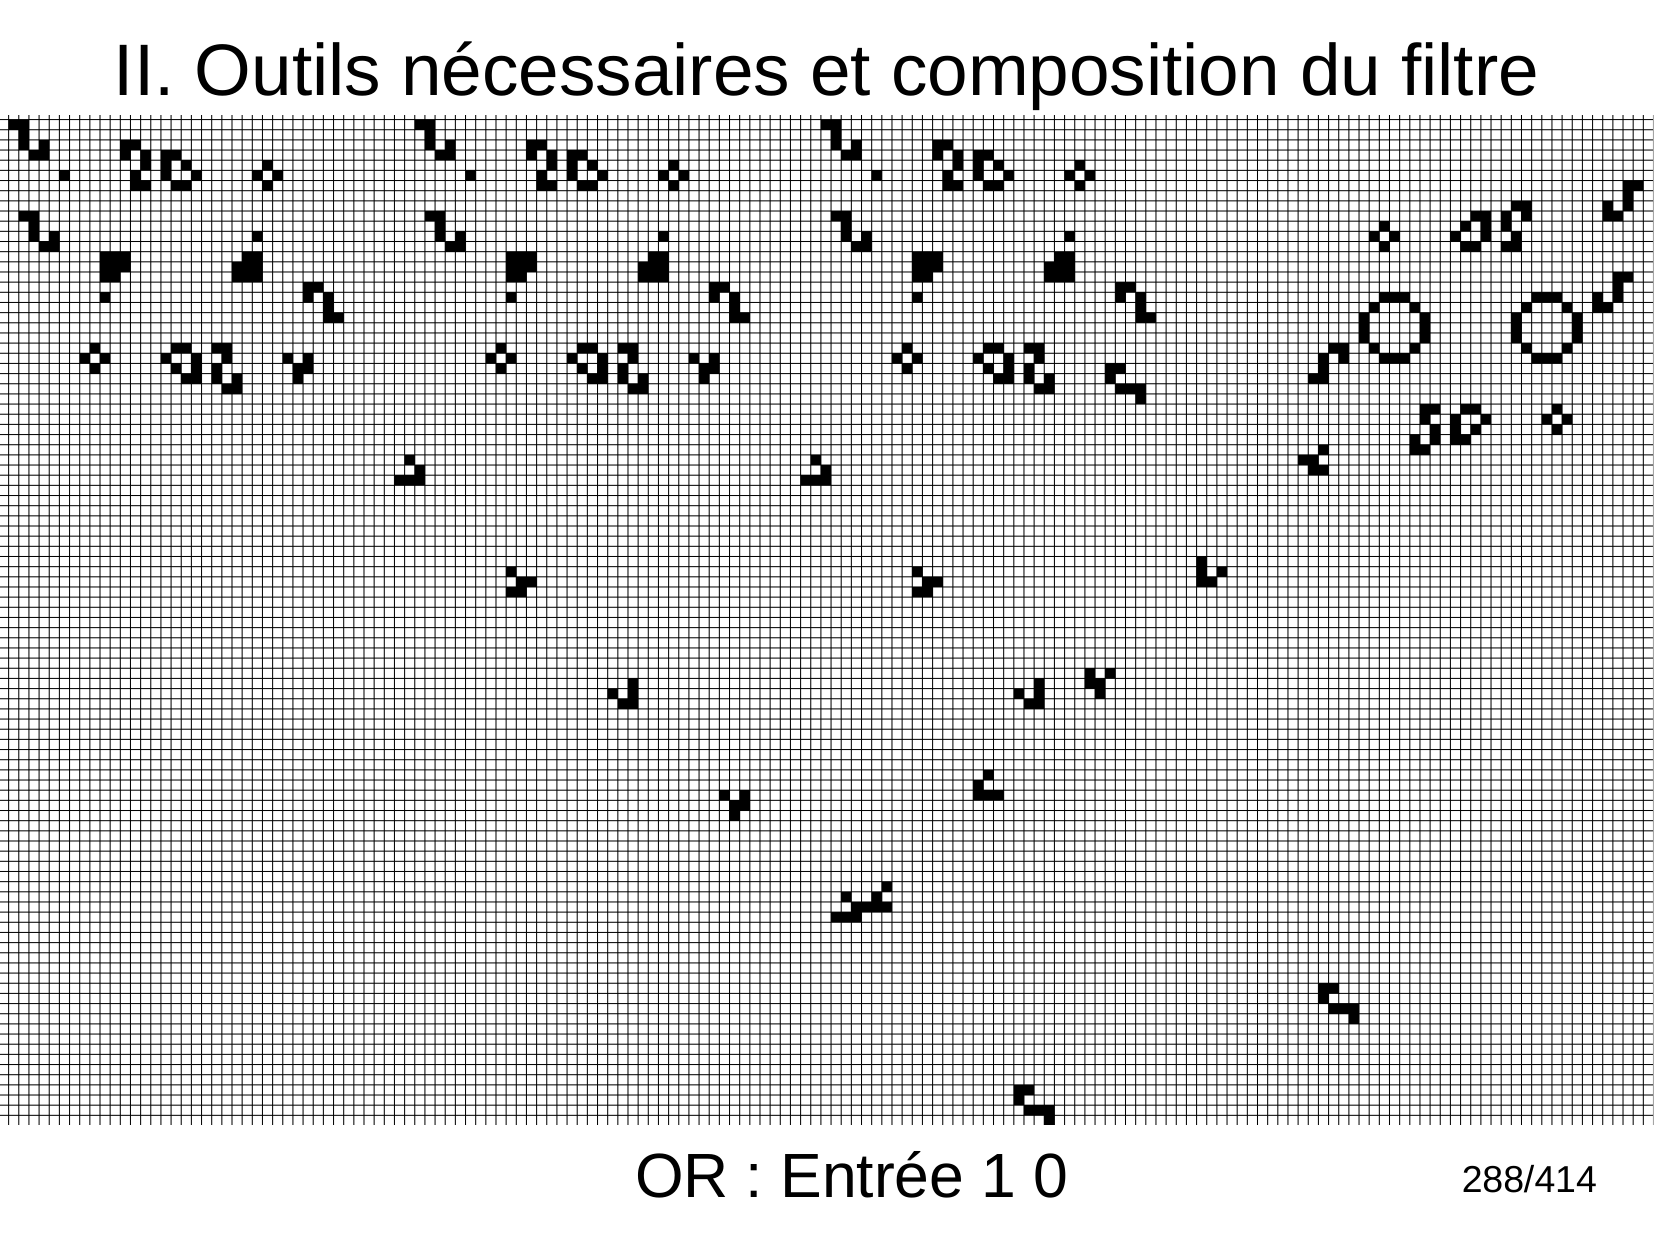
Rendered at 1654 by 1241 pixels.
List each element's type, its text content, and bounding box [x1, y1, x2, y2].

text_box <number>/414 [1447, 1151, 1654, 1209]
text_box OR : Entrée 1 0 [620, 1133, 1084, 1219]
picture [0, 115, 1654, 1125]
title II. Outils nécessaires et composition du filtre [82, 0, 1572, 174]
